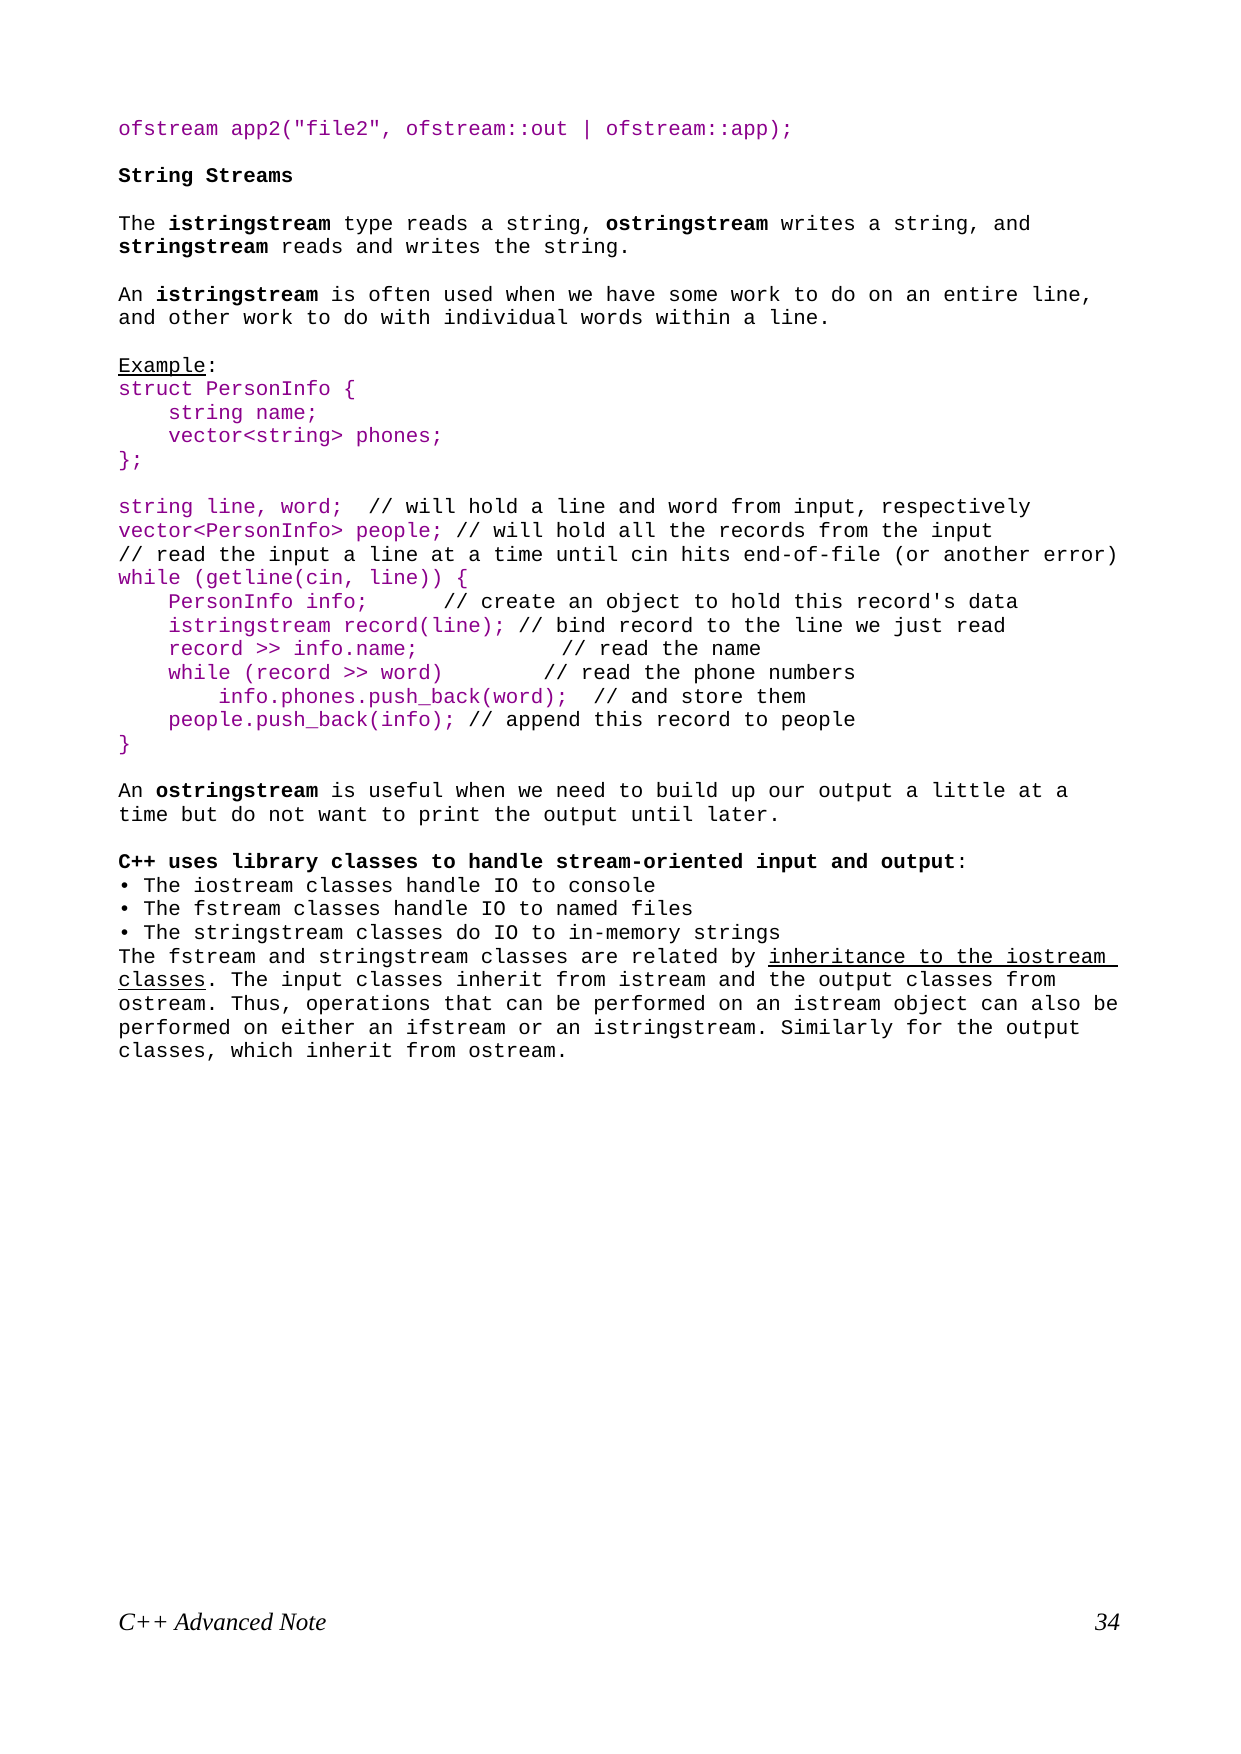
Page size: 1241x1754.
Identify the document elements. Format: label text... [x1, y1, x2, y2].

text // read the input a line at a time until cin hits end-of-file (or another error) [118, 544, 1122, 567]
text struct PersonInfo { [118, 378, 1122, 402]
text while (record >> word) // read the phone numbers [118, 662, 1122, 686]
text An ostringstream is useful when we need to build up our output a little at a time but do not want to print the output until later. [118, 780, 1122, 827]
text • The iostream classes handle IO to console [118, 875, 1122, 898]
text istringstream record(line); // bind record to the line we just read [118, 615, 1122, 638]
text } [118, 733, 1122, 757]
text string name; [118, 402, 1122, 426]
text }; [118, 449, 1122, 473]
text people.push_back(info); // append this record to people [118, 709, 1122, 733]
text ofstream app2("file2", ofstream::out | ofstream::app); [118, 118, 1122, 142]
text PersonInfo info; // create an object to hold this record's data [118, 591, 1122, 615]
text • The fstream classes handle IO to named files [118, 898, 1122, 922]
text An istringstream is often used when we have some work to do on an entire line, and other work to do with individual words within a line. [118, 284, 1122, 331]
text vector<string> phones; [118, 426, 1122, 449]
text info.phones.push_back(word); // and store them [118, 686, 1122, 709]
text C++ uses library classes to handle stream-oriented input and output: [118, 851, 1122, 875]
text vector<PersonInfo> people; // will hold all the records from the input [118, 520, 1122, 544]
text string line, word; // will hold a line and word from input, respectively [118, 496, 1122, 520]
text The istringstream type reads a string, ostringstream writes a string, and stringstream reads and writes the string. [118, 213, 1122, 260]
text record >> info.name; // read the name [118, 638, 1122, 662]
text String Streams [118, 165, 1122, 189]
text Example: [118, 354, 1122, 378]
text • The stringstream classes do IO to in-memory strings [118, 922, 1122, 946]
text The fstream and stringstream classes are related by inheritance to the iostream classes. The input classes inherit from istream and the output classes from ostream. Thus, operations that can be performed on an istream object can also be performed on either an ifstream or an istringstream. Similarly for the output classes, which inherit from ostream. [118, 946, 1122, 1064]
text while (getline(cin, line)) { [118, 567, 1122, 591]
